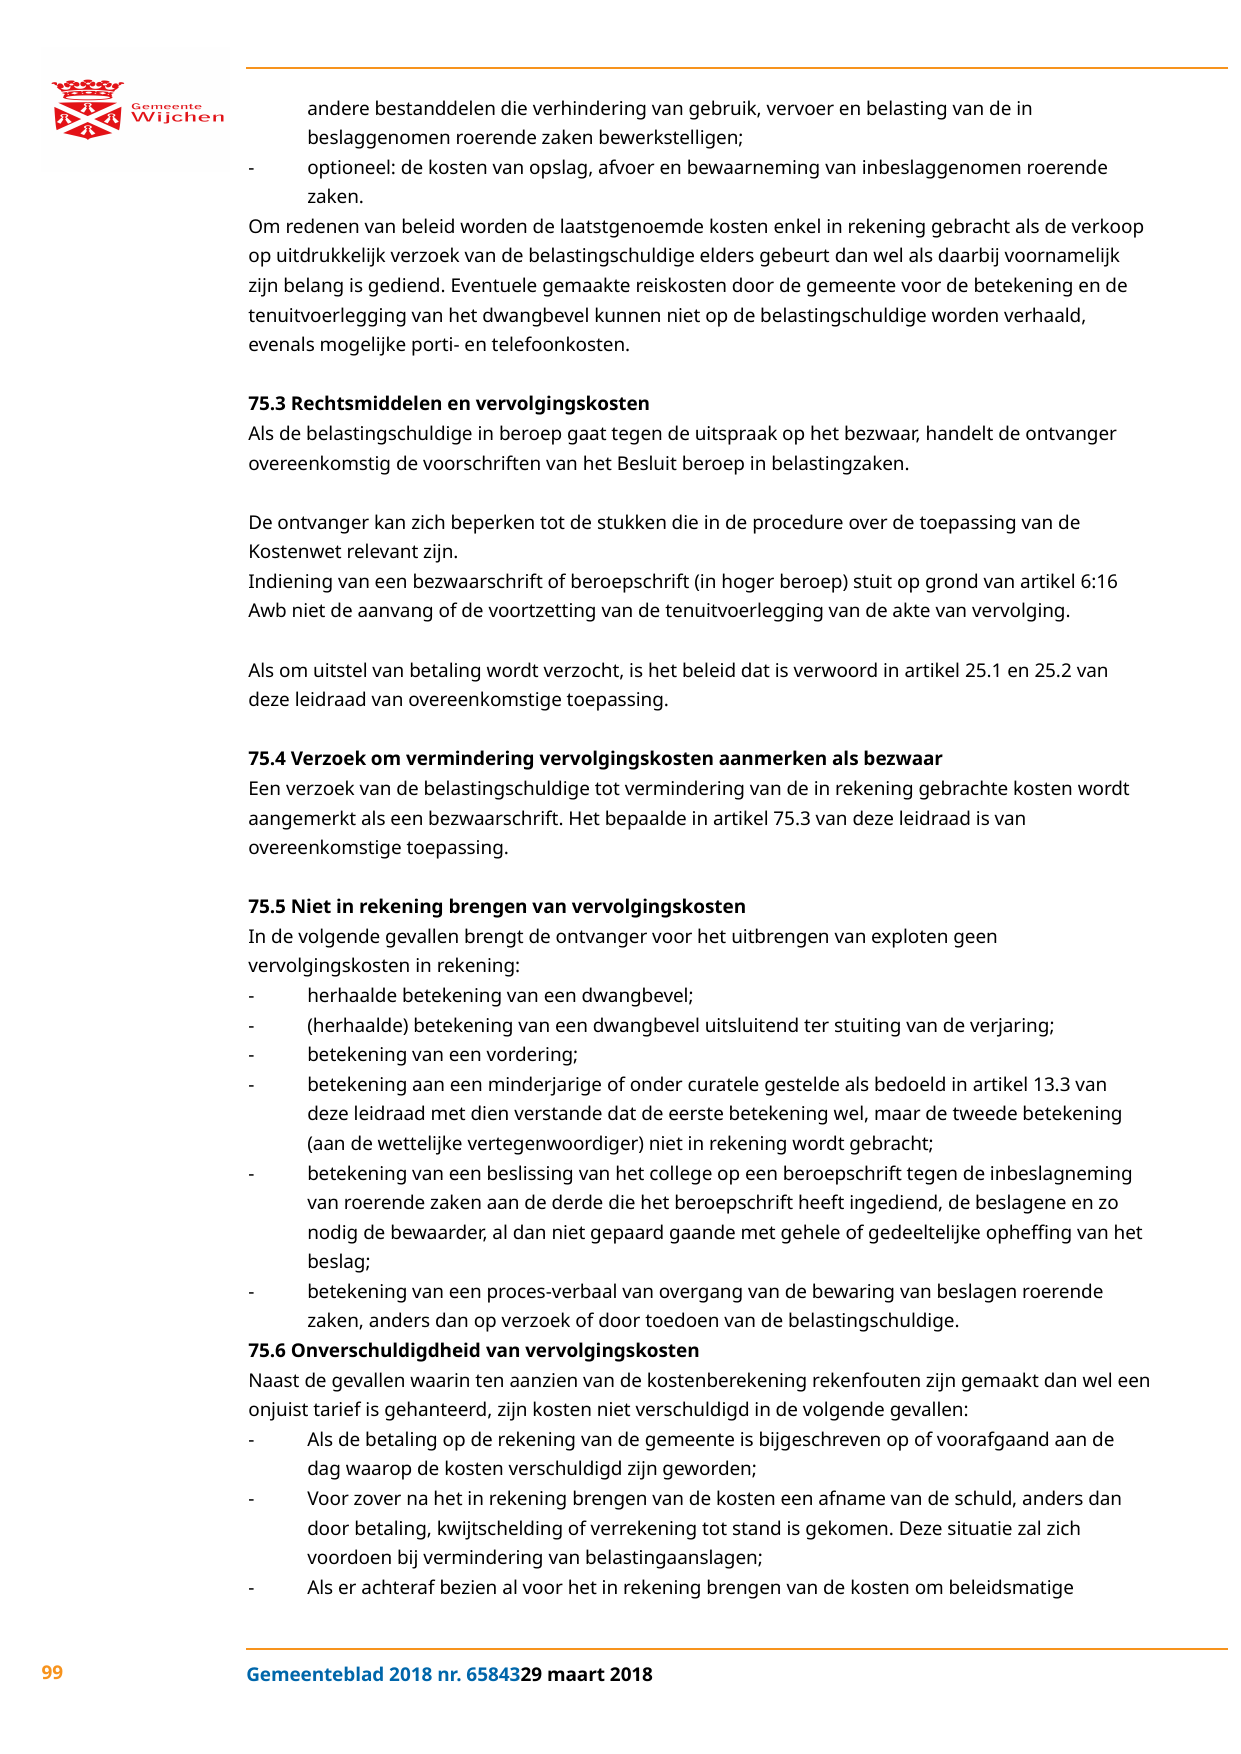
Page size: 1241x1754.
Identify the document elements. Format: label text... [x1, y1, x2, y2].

text 75.3 Rechtsmiddelen en vervolgingskosten [248, 391, 1152, 416]
text Als de belastingschuldige in beroep gaat tegen de uitspraak op het bezwaar, handelt de ontvanger overeenkomstig de voorschriften van het Besluit beroep in belastingzaken. [248, 420, 1152, 476]
picture [41, 47, 231, 172]
list Als de betaling op de rekening van de gemeente is bijgeschreven op of voorafgaand aan de dag waarop de kosten verschuldigd zijn geworden; [248, 1426, 1152, 1481]
text 75.4 Verzoek om vermindering vervolgingskosten aanmerken als bezwaar [248, 746, 1152, 771]
list herhaalde betekening van een dwangbevel; [248, 982, 1152, 1008]
list andere bestanddelen die verhindering van gebruik, vervoer en belasting van de in beslaggenomen roerende zaken bewerkstelligen; [248, 95, 1152, 150]
list betekening van een proces-verbaal van overgang van de bewaring van beslagen roerende zaken, anders dan op verzoek of door toedoen van de belastingschuldige. [248, 1278, 1152, 1333]
text In de volgende gevallen brengt de ontvanger voor het uitbrengen van exploten geen vervolgingskosten in rekening: [248, 923, 1152, 978]
text 75.6 Onverschuldigdheid van vervolgingskosten [248, 1337, 1152, 1363]
text 75.5 Niet in rekening brengen van vervolgingskosten [248, 893, 1152, 919]
list betekening van een beslissing van het college op een beroepschrift tegen de inbeslagneming van roerende zaken aan de derde die het beroepschrift heeft ingediend, de beslagene en zo nodig de bewaarder, al dan niet gepaard gaande met gehele of gedeeltelijke opheffing van het beslag; [248, 1160, 1152, 1274]
text Een verzoek van de belastingschuldige tot vermindering van de in rekening gebrachte kosten wordt aangemerkt als een bezwaarschrift. Het bepaalde in artikel 75.3 van deze leidraad is van overeenkomstige toepassing. [248, 775, 1152, 860]
text Om redenen van beleid worden de laatstgenoemde kosten enkel in rekening gebracht als de verkoop op uitdrukkelijk verzoek van de belastingschuldige elders gebeurt dan wel als daarbij voornamelijk zijn belang is gediend. Eventuele gemaakte reiskosten door de gemeente voor de betekening en de tenuitvoerlegging van het dwangbevel kunnen niet op de belastingschuldige worden verhaald, evenals mogelijke porti- en telefoonkosten. [248, 213, 1152, 357]
text Indiening van een bezwaarschrift of beroepschrift (in hoger beroep) stuit op grond van artikel 6:16 Awb niet de aanvang of de voortzetting van de tenuitvoerlegging van de akte van vervolging. [248, 568, 1152, 623]
list betekening van een vordering; [248, 1041, 1152, 1067]
list Als er achteraf bezien al voor het in rekening brengen van de kosten om beleidsmatige [248, 1574, 1152, 1600]
list (herhaalde) betekening van een dwangbevel uitsluitend ter stuiting van de verjaring; [248, 1012, 1152, 1038]
list betekening aan een minderjarige of onder curatele gestelde als bedoeld in artikel 13.3 van deze leidraad met dien verstande dat de eerste betekening wel, maar de tweede betekening (aan de wettelijke vertegenwoordiger) niet in rekening wordt gebracht; [248, 1071, 1152, 1156]
list optioneel: de kosten van opslag, afvoer en bewaarneming van inbeslaggenomen roerende zaken. [248, 154, 1152, 209]
text Als om uitstel van betaling wordt verzocht, is het beleid dat is verwoord in artikel 25.1 en 25.2 van deze leidraad van overeenkomstige toepassing. [248, 657, 1152, 712]
list Voor zover na het in rekening brengen van de kosten een afname van de schuld, anders dan door betaling, kwijtschelding of verrekening tot stand is gekomen. Deze situatie zal zich voordoen bij vermindering van belastingaanslagen; [248, 1485, 1152, 1570]
text De ontvanger kan zich beperken tot de stukken die in de procedure over de toepassing van de Kostenwet relevant zijn. [248, 509, 1152, 564]
text Naast de gevallen waarin ten aanzien van de kostenberekening rekenfouten zijn gemaakt dan wel een onjuist tarief is gehanteerd, zijn kosten niet verschuldigd in de volgende gevallen: [248, 1367, 1152, 1422]
